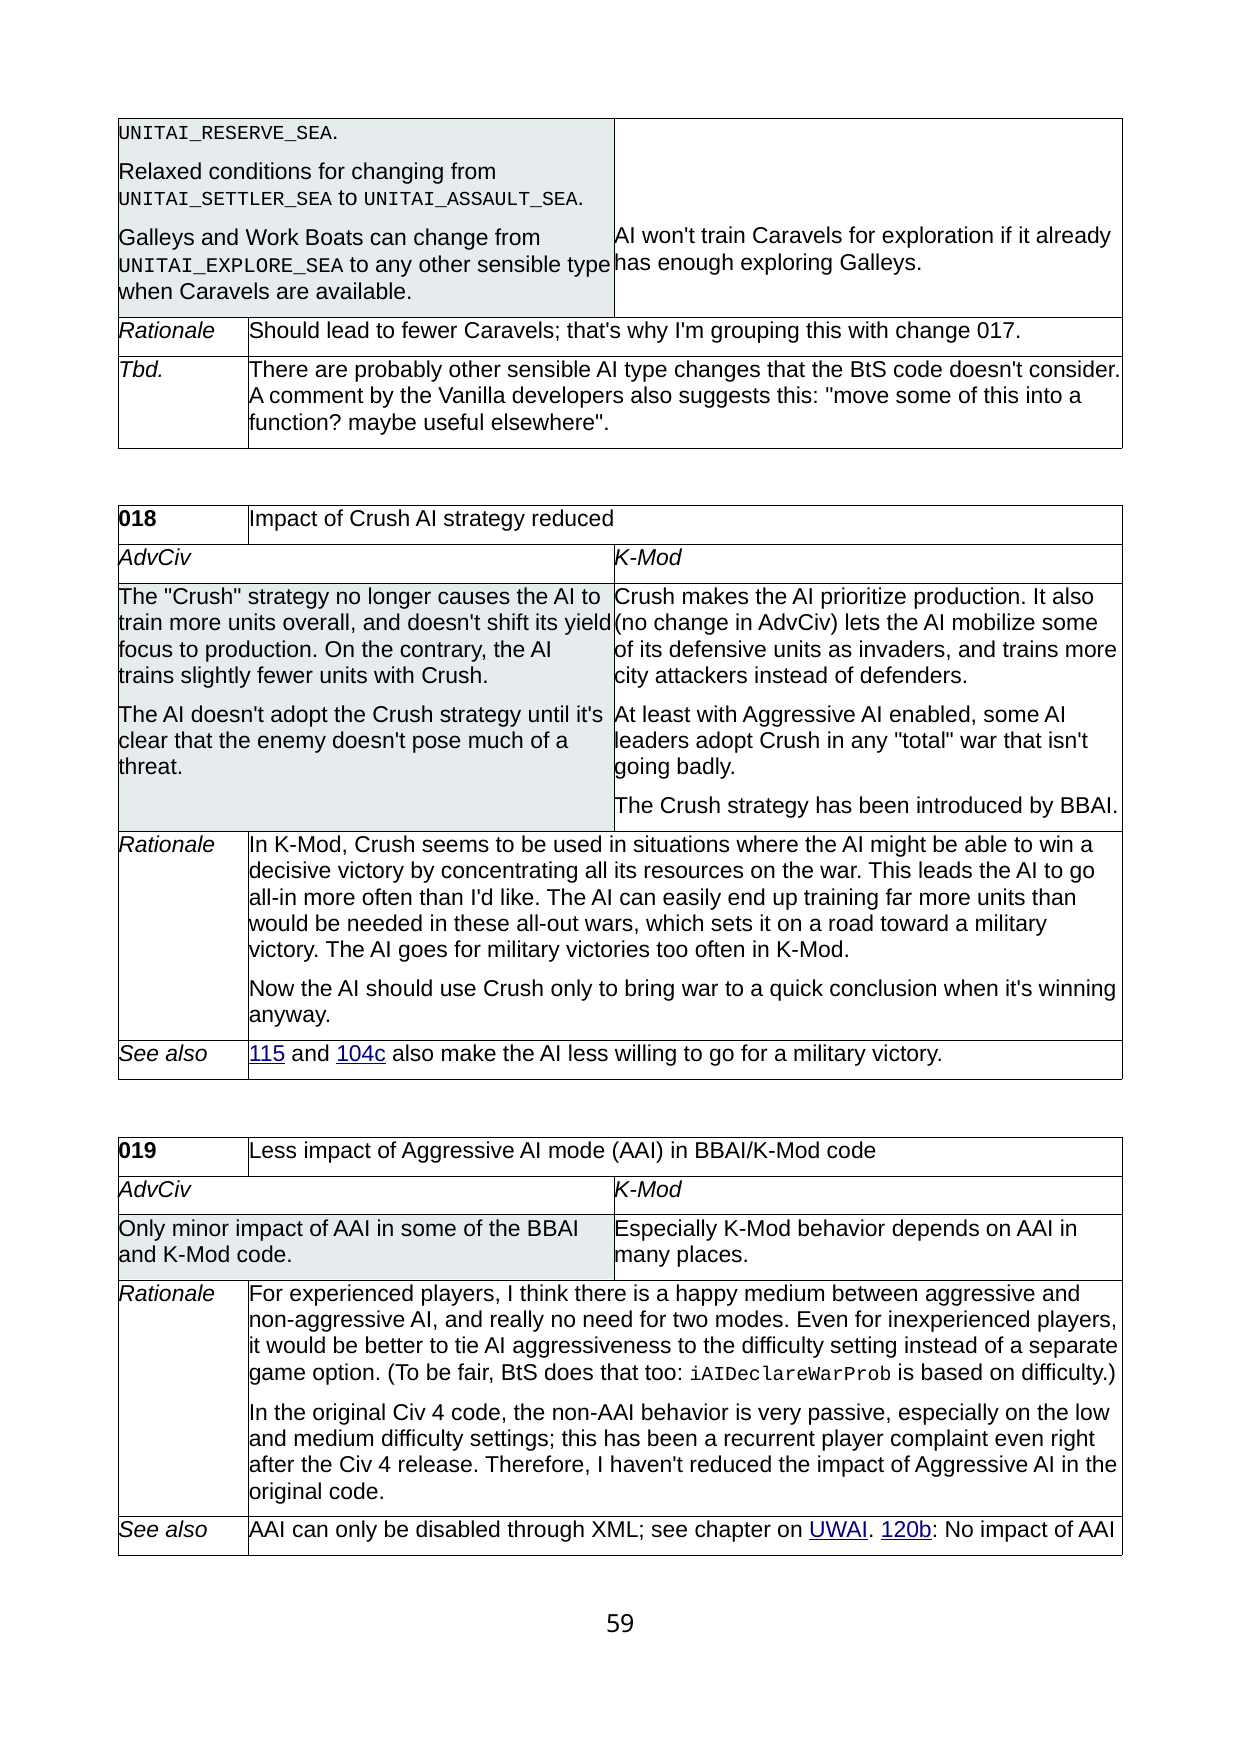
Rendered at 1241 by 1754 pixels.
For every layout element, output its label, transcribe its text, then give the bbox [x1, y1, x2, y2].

table_cell Should lead to fewer Caravels; that's why I'm grouping this with change 017. [249, 318, 1122, 356]
table_header Impact of Crush AI strategy reduced [249, 506, 1122, 544]
table_cell Crush makes the AI prioritize production. It also (no change in AdvCiv) lets the AI mobilize some of its defensive units as invaders, and trains more city attackers instead of defenders. At least with Aggressive AI enabled, some AI leaders adopt Crush in any "total" war that isn't going badly. The Crush strategy has been introduced by BBAI. [615, 584, 1122, 831]
table_header Less impact of Aggressive AI mode (AAI) in BBAI/K-Mod code [249, 1138, 1122, 1176]
table_cell Rationale [119, 832, 248, 1040]
table_cell For experienced players, I think there is a happy medium between aggressive and non-aggressive AI, and really no need for two modes. Even for inexperienced players, it would be better to tie AI aggressiveness to the difficulty setting instead of a separate game option. (To be fair, BtS does that too: iAIDeclareWarProb is based on difficulty.) In the original Civ 4 code, the non-AAI behavior is very passive, especially on the low and medium difficulty settings; this has been a recurrent player complaint even right after the Civ 4 release. Therefore, I haven't reduced the impact of Aggressive AI in the original code. [249, 1281, 1122, 1516]
table_cell Tbd. [119, 357, 248, 447]
table_cell Especially K-Mod behavior depends on AAI in many places. [615, 1215, 1122, 1279]
table_cell AI won't train Caravels for exploration if it already has enough exploring Galleys. [615, 119, 1122, 317]
table_header 018 [119, 506, 248, 544]
table_cell In K-Mod, Crush seems to be used in situations where the AI might be able to win a decisive victory by concentrating all its resources on the war. This leads the AI to go all-in more often than I'd like. The AI can easily end up training far more units than would be needed in these all-out wars, which sets it on a road toward a military victory. The AI goes for military victories too often in K-Mod. Now the AI should use Crush only to bring war to a quick conclusion when it's winning anyway. [249, 832, 1122, 1040]
table_cell AAI can only be disabled through XML; see chapter on UWAI. 120b: No impact of AAI [249, 1517, 1122, 1555]
table_cell See also [119, 1041, 248, 1079]
table_cell AdvCiv [119, 545, 614, 583]
table_cell 115 and 104c also make the AI less willing to go for a military victory. [249, 1041, 1122, 1079]
table_header 019 [119, 1138, 248, 1176]
table_cell Rationale [119, 318, 248, 356]
table_cell See also [119, 1517, 248, 1555]
table_cell Only minor impact of AAI in some of the BBAI and K-Mod code. [119, 1215, 614, 1279]
table_cell K-Mod [615, 1177, 1122, 1214]
table_cell Rationale [119, 1281, 248, 1516]
table_cell UNITAI_RESERVE_SEA. Relaxed conditions for changing from UNITAI_SETTLER_SEA to UNITAI_ASSAULT_SEA. Galleys and Work Boats can change from UNITAI_EXPLORE_SEA to any other sensible type when Caravels are available. [119, 119, 614, 317]
table_cell The "Crush" strategy no longer causes the AI to train more units overall, and doesn't shift its yield focus to production. On the contrary, the AI trains slightly fewer units with Crush. The AI doesn't adopt the Crush strategy until it's clear that the enemy doesn't pose much of a threat. [119, 584, 614, 831]
table_cell AdvCiv [119, 1177, 614, 1214]
table_cell K-Mod [615, 545, 1122, 583]
table_cell There are probably other sensible AI type changes that the BtS code doesn't consider. A comment by the Vanilla developers also suggests this: "move some of this into a function? maybe useful elsewhere". [249, 357, 1122, 447]
